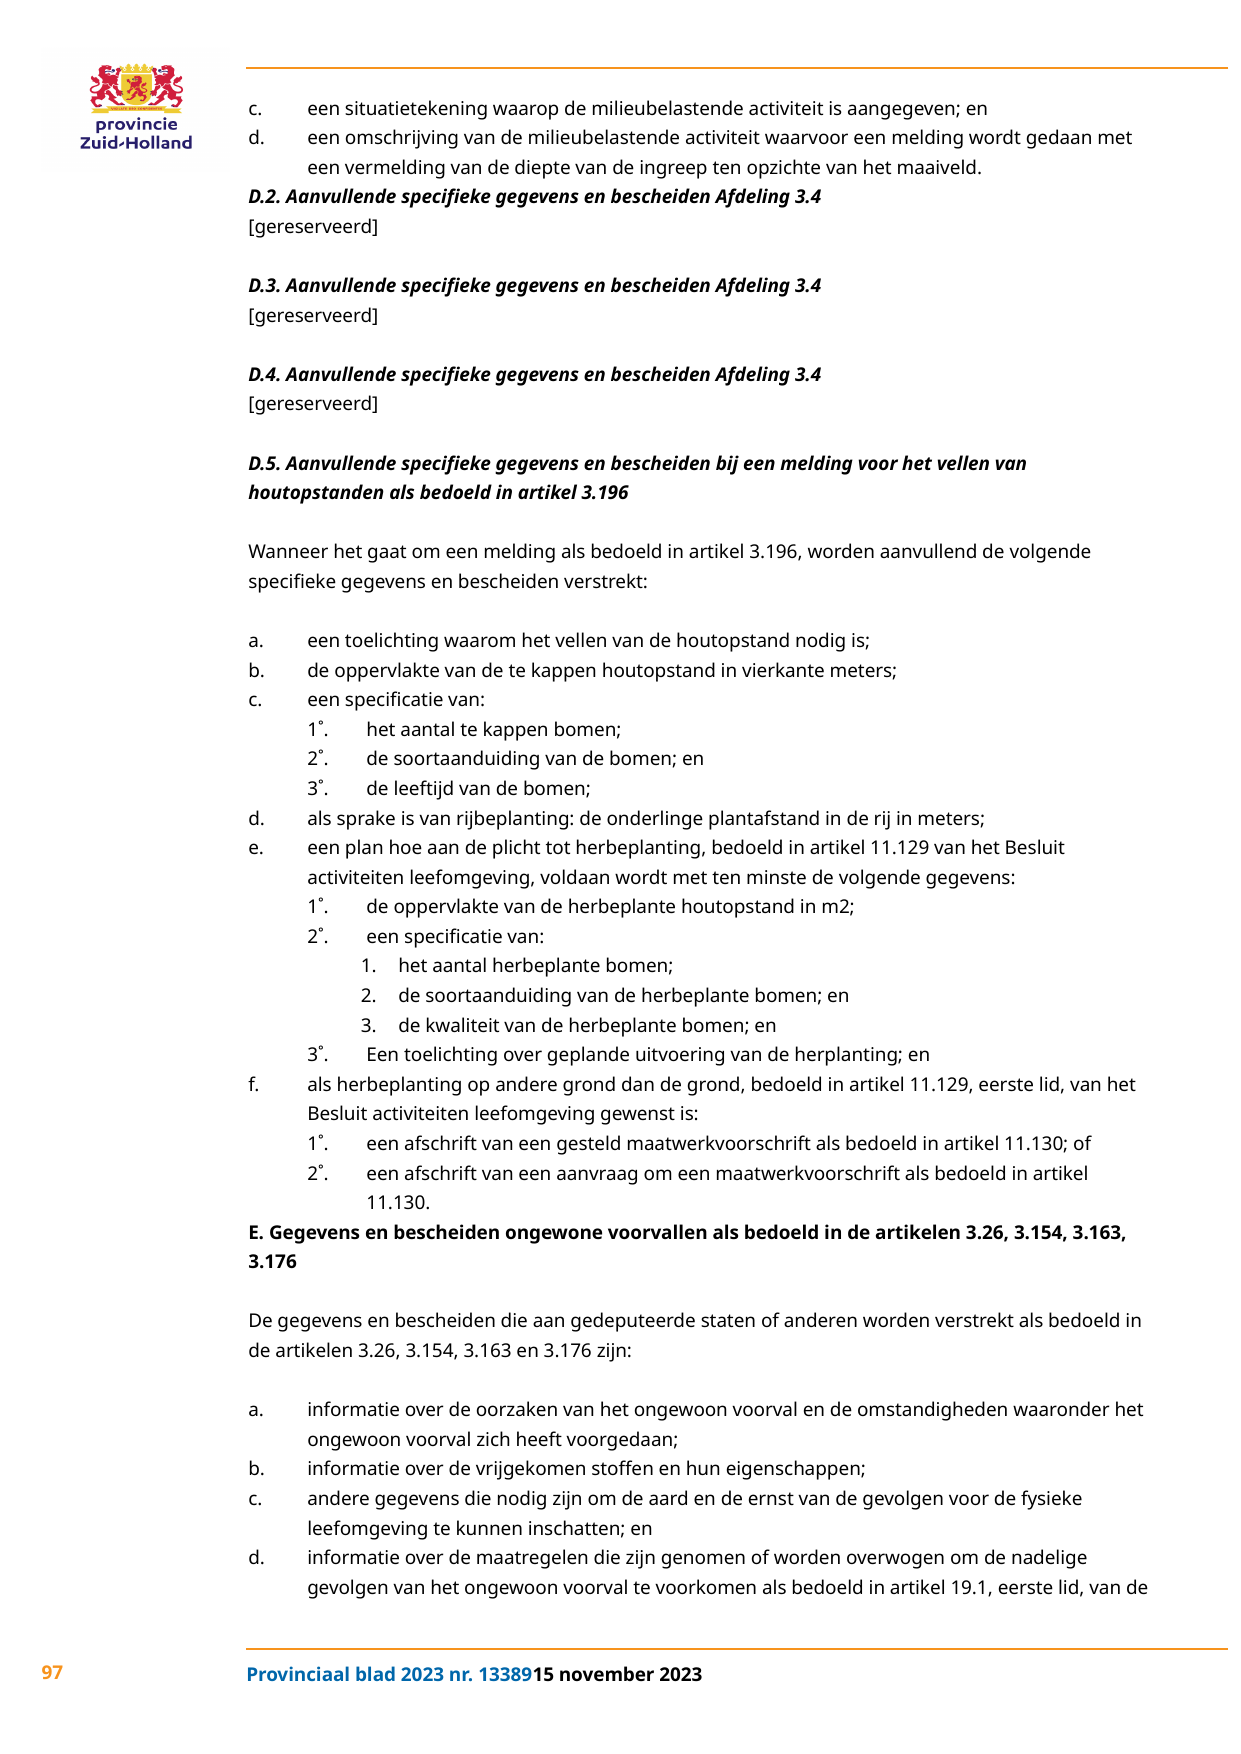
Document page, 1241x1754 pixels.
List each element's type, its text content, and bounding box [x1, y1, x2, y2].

list de kwaliteit van de herbeplante bomen; en [361, 1012, 1152, 1038]
list een situatietekening waarop de milieubelastende activiteit is aangegeven; en [248, 95, 1152, 121]
list de soortaanduiding van de bomen; en [307, 746, 1152, 771]
list het aantal herbeplante bomen; [361, 953, 1152, 978]
list andere gegevens die nodig zijn om de aard en de ernst van de gevolgen voor de fysieke leefomgeving te kunnen inschatten; en [248, 1485, 1152, 1541]
text D.3. Aanvullende specifieke gegevens en bescheiden Afdeling 3.4 [248, 272, 1152, 298]
text D.4. Aanvullende specifieke gegevens en bescheiden Afdeling 3.4 [248, 361, 1152, 387]
list een specificatie van: [307, 923, 1152, 949]
text De gegevens en bescheiden die aan gedeputeerde staten of anderen worden verstrekt als bedoeld in de artikelen 3.26, 3.154, 3.163 en 3.176 zijn: [248, 1308, 1152, 1363]
list informatie over de oorzaken van het ongewoon voorval en de omstandigheden waaronder het ongewoon voorval zich heeft voorgedaan; [248, 1396, 1152, 1452]
list Een toelichting over geplande uitvoering van de herplanting; en [307, 1041, 1152, 1067]
list als sprake is van rijbeplanting: de onderlinge plantafstand in de rij in meters; [248, 805, 1152, 831]
text [gereserveerd] [248, 302, 1152, 328]
list informatie over de maatregelen die zijn genomen of worden overwogen om de nadelige gevolgen van het ongewoon voorval te voorkomen als bedoeld in artikel 19.1, eerste lid, van de [248, 1544, 1152, 1600]
list een omschrijving van de milieubelastende activiteit waarvoor een melding wordt gedaan met een vermelding van de diepte van de ingreep ten opzichte van het maaiveld. [248, 124, 1152, 180]
list de oppervlakte van de herbeplante houtopstand in m2; [307, 893, 1152, 919]
list een specificatie van: [248, 686, 1152, 712]
text Wanneer het gaat om een melding als bedoeld in artikel 3.196, worden aanvullend de volgende specifieke gegevens en bescheiden verstrekt: [248, 538, 1152, 594]
text D.2. Aanvullende specifieke gegevens en bescheiden Afdeling 3.4 [248, 183, 1152, 209]
list als herbeplanting op andere grond dan de grond, bedoeld in artikel 11.129, eerste lid, van het Besluit activiteiten leefomgeving gewenst is: [248, 1071, 1152, 1126]
list de oppervlakte van de te kappen houtopstand in vierkante meters; [248, 657, 1152, 683]
text E. Gegevens en bescheiden ongewone voorvallen als bedoeld in de artikelen 3.26, 3.154, 3.163, 3.176 [248, 1219, 1152, 1274]
picture [41, 47, 231, 172]
text [gereserveerd] [248, 391, 1152, 416]
list informatie over de vrijgekomen stoffen en hun eigenschappen; [248, 1456, 1152, 1481]
list de leeftijd van de bomen; [307, 775, 1152, 801]
text [gereserveerd] [248, 213, 1152, 239]
text D.5. Aanvullende specifieke gegevens en bescheiden bij een melding voor het vellen van houtopstanden als bedoeld in artikel 3.196 [248, 450, 1152, 505]
list een afschrift van een gesteld maatwerkvoorschrift als bedoeld in artikel 11.130; of [307, 1130, 1152, 1156]
list het aantal te kappen bomen; [307, 716, 1152, 742]
list een plan hoe aan de plicht tot herbeplanting, bedoeld in artikel 11.129 van het Besluit activiteiten leefomgeving, voldaan wordt met ten minste de volgende gegevens: [248, 834, 1152, 890]
list een toelichting waarom het vellen van de houtopstand nodig is; [248, 627, 1152, 653]
list een afschrift van een aanvraag om een maatwerkvoorschrift als bedoeld in artikel 11.130. [307, 1160, 1152, 1215]
list de soortaanduiding van de herbeplante bomen; en [361, 982, 1152, 1008]
